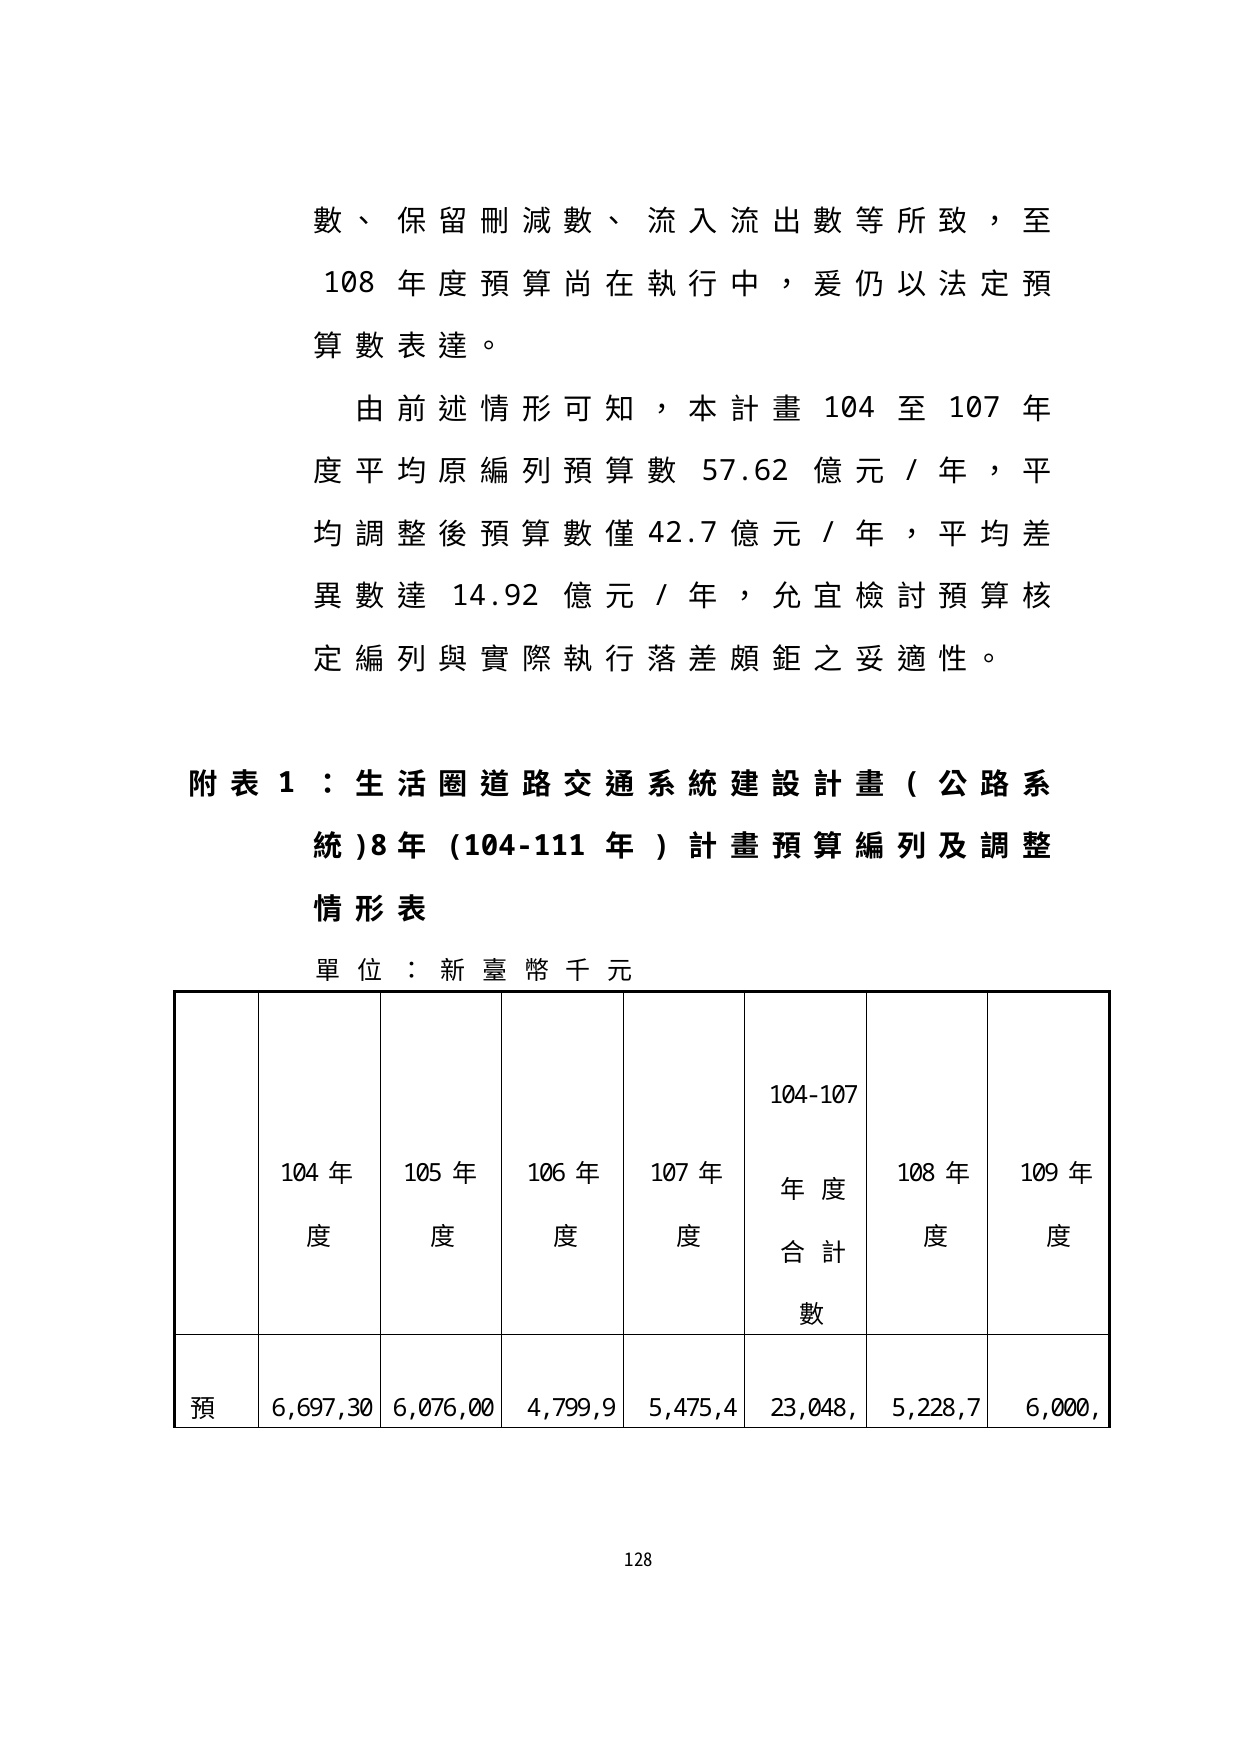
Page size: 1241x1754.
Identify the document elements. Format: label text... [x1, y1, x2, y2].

table_cell 6,000, [988, 1335, 1108, 1427]
text 數、保留刪減數、流入流出數等所致，至108年度預算尚在執行中，爰仍以法定預算數表達。 [271, 177, 1057, 365]
table_cell 5,228,7 [867, 1335, 987, 1427]
table_header 108年度 [867, 993, 987, 1333]
table_header [176, 993, 258, 1333]
table_header 104-107 年度合計數 [745, 993, 866, 1333]
table_cell 4,799,9 [502, 1335, 623, 1427]
text 由前述情形可知，本計畫104至107年度平均原編列預算數57.62億元/年，平均調整後預算數僅42.7億元/年，平均差異數達14.92億元/年，允宜檢討預算核定編列與實際執行落差頗鉅之妥適性。 [271, 365, 1057, 677]
table_header 106年度 [502, 993, 623, 1333]
table_header 104年度 [259, 993, 380, 1333]
table_cell 5,475,4 [624, 1335, 744, 1427]
table_cell 預 [176, 1335, 258, 1427]
table_cell 6,697,30 [259, 1335, 380, 1427]
table_header 107年度 [624, 993, 744, 1333]
table_header 109年度 [988, 993, 1108, 1333]
text 附表1：生活圈道路交通系統建設計畫(公路系統)8年(104-111年)計畫預算編列及調整情形表 單位：新臺幣千元 [163, 740, 1057, 990]
table_cell 6,076,00 [381, 1335, 501, 1427]
table_cell 23,048, [745, 1335, 866, 1427]
table_header 105年度 [381, 993, 501, 1333]
